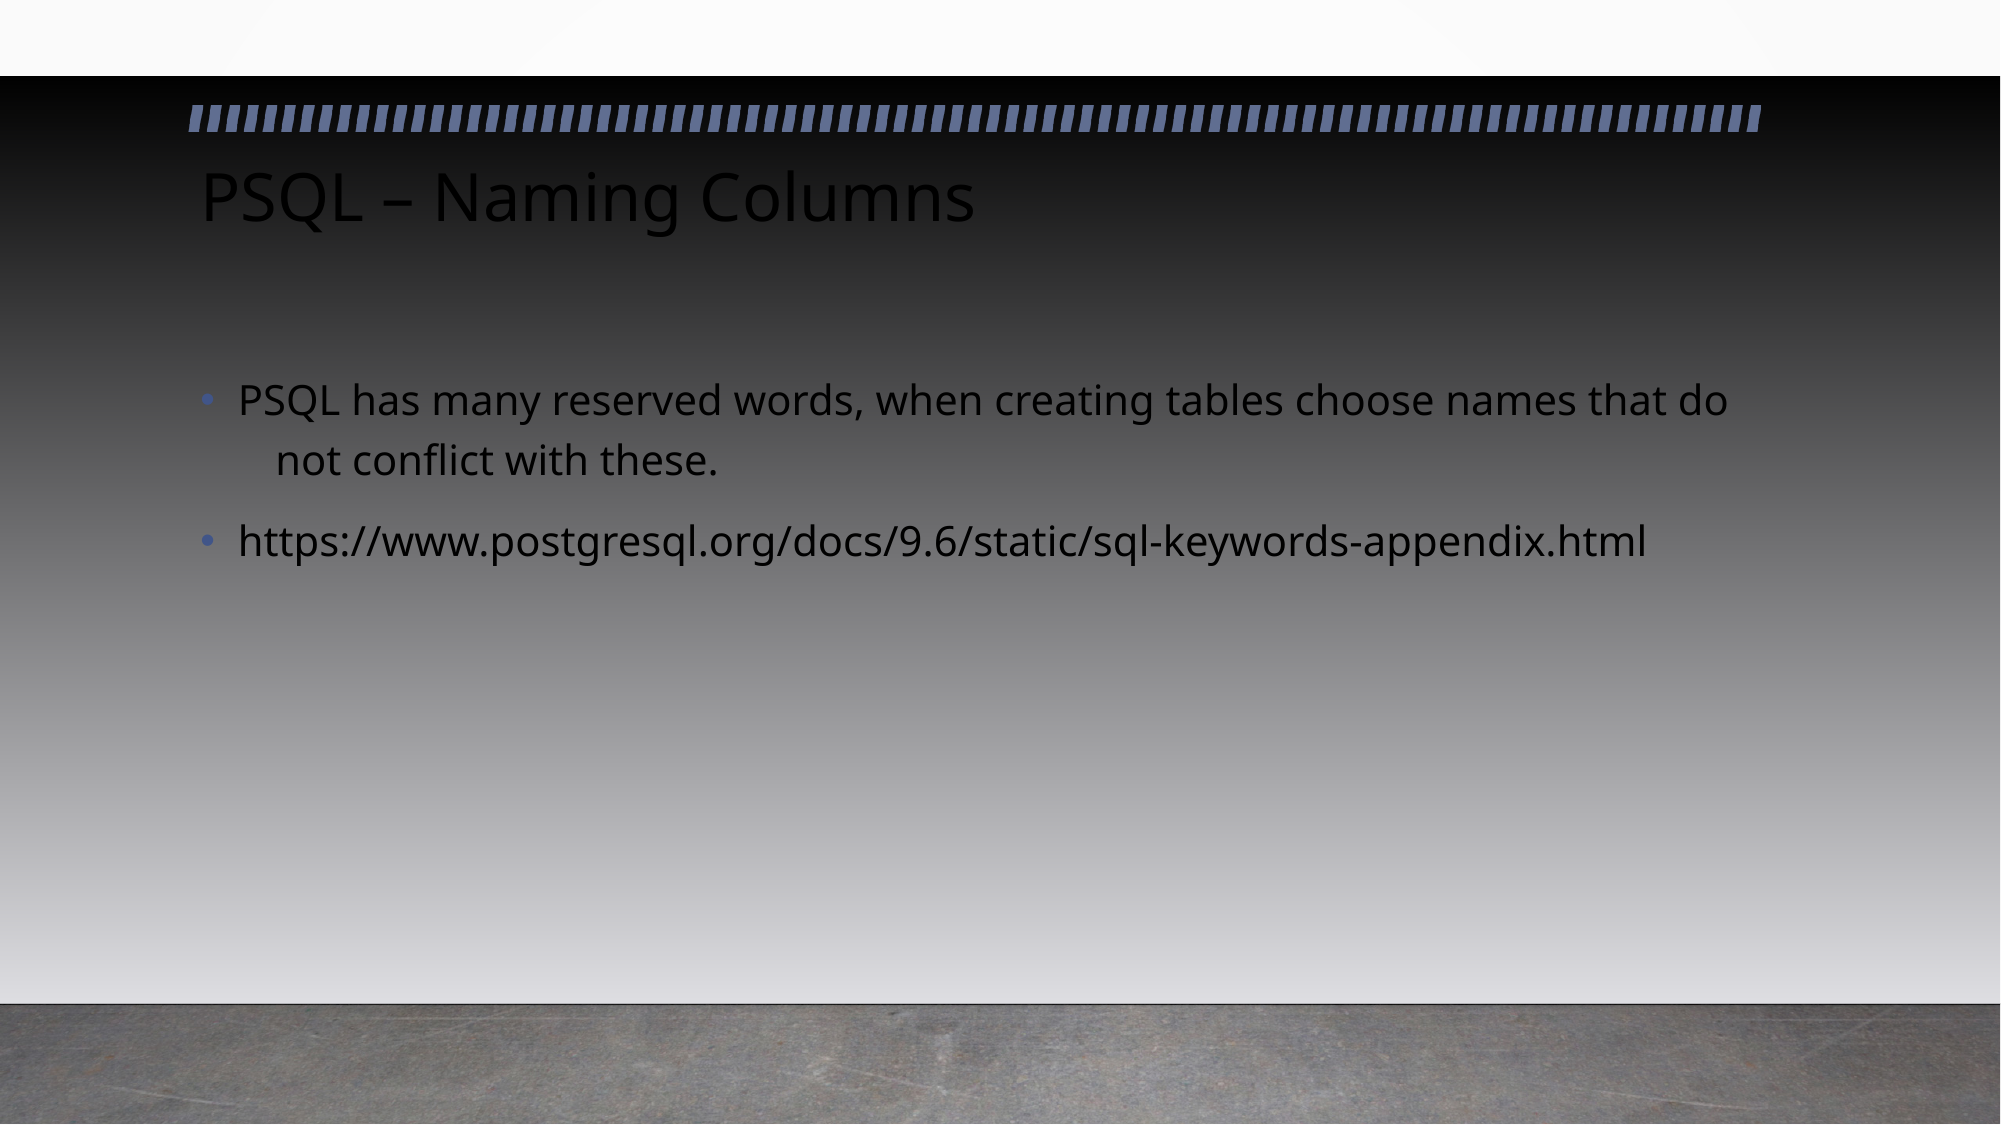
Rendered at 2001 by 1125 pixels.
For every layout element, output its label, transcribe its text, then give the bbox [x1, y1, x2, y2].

list PSQL has many reserved words, when creating tables choose names that do not conflict with these. https://www.postgresql.org/docs/9.6/static/sql-keywords-appendix.html [185, 356, 1761, 897]
title PSQL – Naming Columns [185, 156, 1761, 329]
